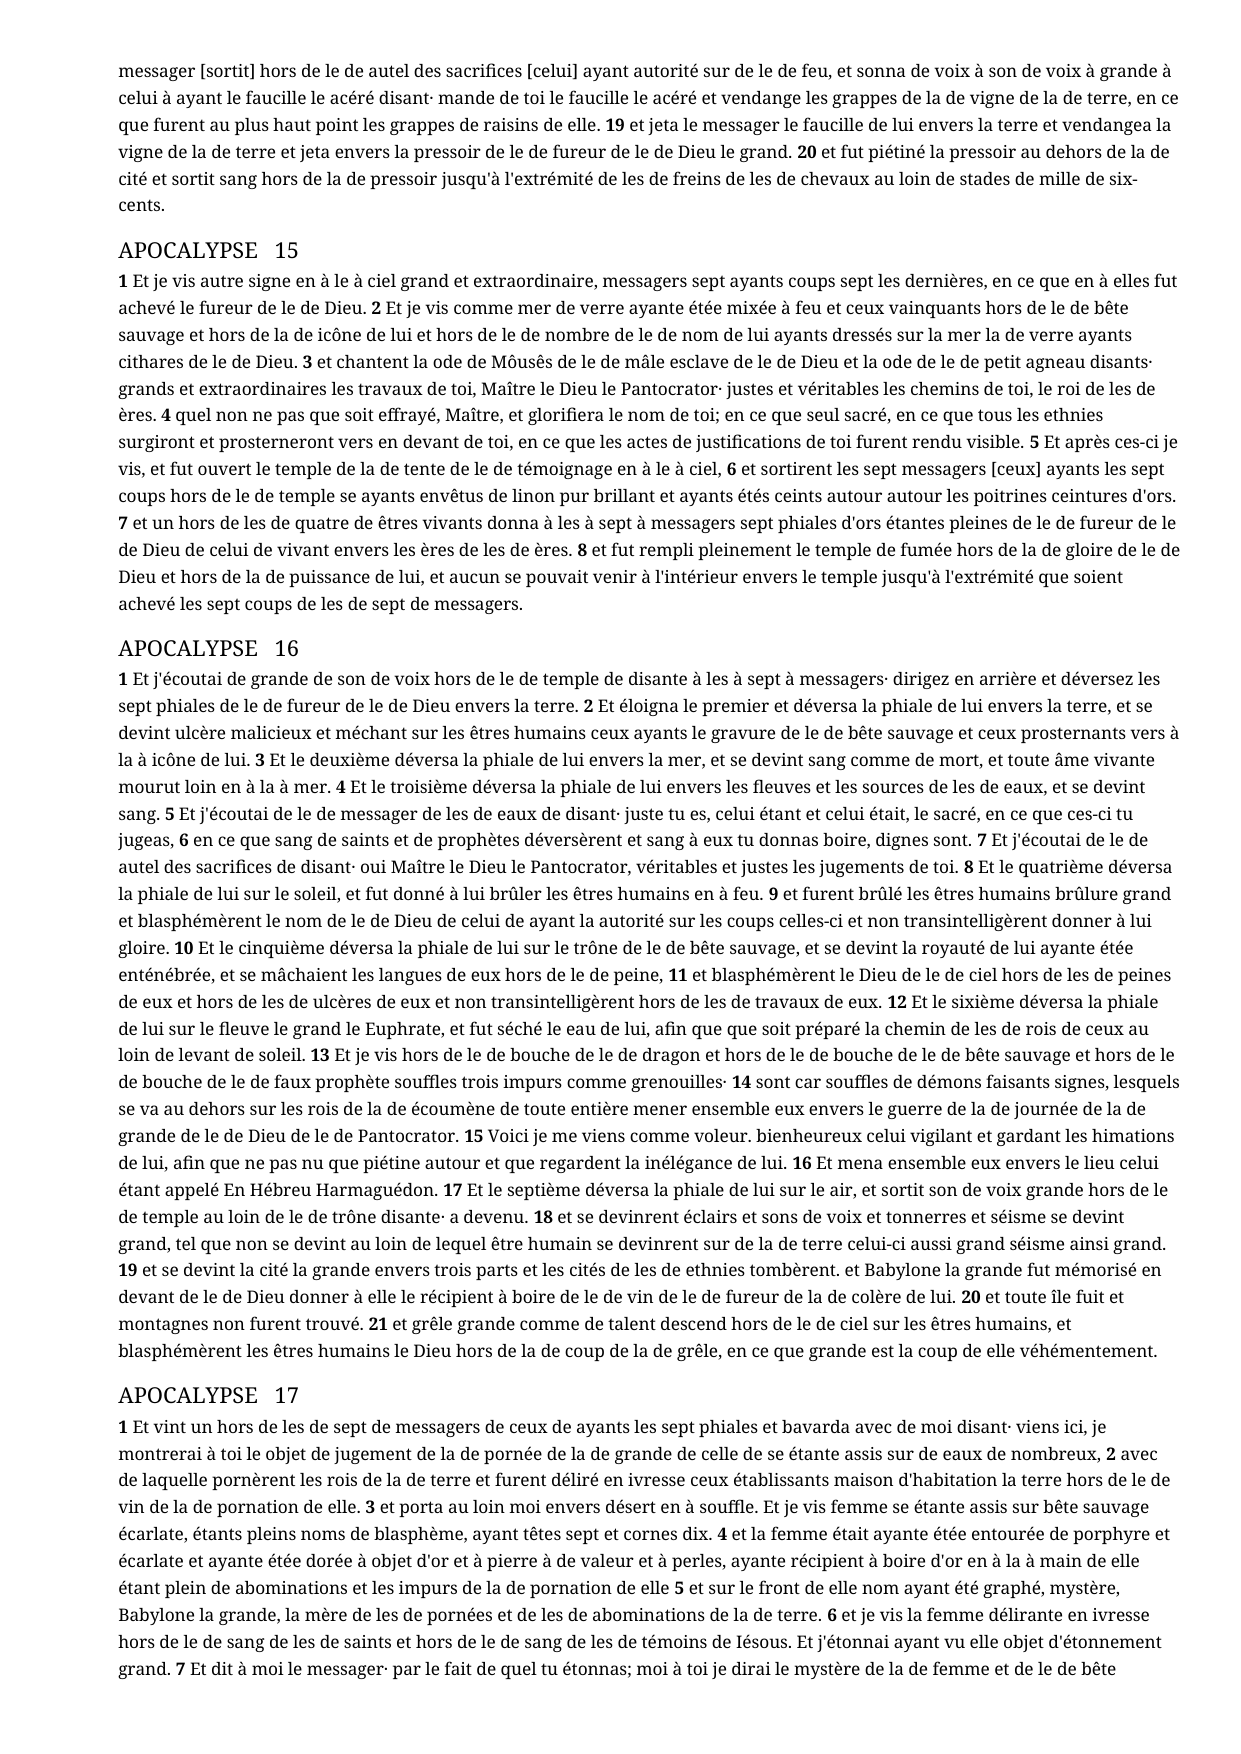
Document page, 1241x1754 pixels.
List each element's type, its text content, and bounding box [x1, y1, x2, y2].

text 1 Et je vis autre signe en à le à ciel grand et extraordinaire, messagers sept ayants coups sept les dernières, en ce que en à elles fut achevé le fureur de le de Dieu. 2 Et je vis comme mer de verre ayante étée mixée à feu et ceux vainquants hors de le de bête sauvage et hors de la de icône de lui et hors de le de nombre de le de nom de lui ayants dressés sur la mer la de verre ayants cithares de le de Dieu. 3 et chantent la ode de Môusês de le de mâle esclave de le de Dieu et la ode de le de petit agneau disants· grands et extraordinaires les travaux de toi, Maître le Dieu le Pantocrator· justes et véritables les chemins de toi, le roi de les de ères. 4 quel non ne pas que soit effrayé, Maître, et glorifiera le nom de toi; en ce que seul sacré, en ce que tous les ethnies surgiront et prosterneront vers en devant de toi, en ce que les actes de justifications de toi furent rendu visible. 5 Et après ces-ci je vis, et fut ouvert le temple de la de tente de le de témoignage en à le à ciel, 6 et sortirent les sept messagers [ceux] ayants les sept coups hors de le de temple se ayants envêtus de linon pur brillant et ayants étés ceints autour autour les poitrines ceintures d'ors. 7 et un hors de les de quatre de êtres vivants donna à les à sept à messagers sept phiales d'ors étantes pleines de le de fureur de le de Dieu de celui de vivant envers les ères de les de ères. 8 et fut rempli pleinement le temple de fumée hors de la de gloire de le de Dieu et hors de la de puissance de lui, et aucun se pouvait venir à l'intérieur envers le temple jusqu'à l'extrémité que soient achevé les sept coups de les de sept de messagers. [118, 269, 1181, 615]
text APOCALYPSE 15 [118, 235, 1181, 265]
text 1 Et j'écoutai de grande de son de voix hors de le de temple de disante à les à sept à messagers· dirigez en arrière et déversez les sept phiales de le de fureur de le de Dieu envers la terre. 2 Et éloigna le premier et déversa la phiale de lui envers la terre, et se devint ulcère malicieux et méchant sur les êtres humains ceux ayants le gravure de le de bête sauvage et ceux prosternants vers à la à icône de lui. 3 Et le deuxième déversa la phiale de lui envers la mer, et se devint sang comme de mort, et toute âme vivante mourut loin en à la à mer. 4 Et le troisième déversa la phiale de lui envers les fleuves et les sources de les de eaux, et se devint sang. 5 Et j'écoutai de le de messager de les de eaux de disant· juste tu es, celui étant et celui était, le sacré, en ce que ces-ci tu jugeas, 6 en ce que sang de saints et de prophètes déversèrent et sang à eux tu donnas boire, dignes sont. 7 Et j'écoutai de le de autel des sacrifices de disant· oui Maître le Dieu le Pantocrator, véritables et justes les jugements de toi. 8 Et le quatrième déversa la phiale de lui sur le soleil, et fut donné à lui brûler les êtres humains en à feu. 9 et furent brûlé les êtres humains brûlure grand et blasphémèrent le nom de le de Dieu de celui de ayant la autorité sur les coups celles-ci et non transintelligèrent donner à lui gloire. 10 Et le cinquième déversa la phiale de lui sur le trône de le de bête sauvage, et se devint la royauté de lui ayante étée enténébrée, et se mâchaient les langues de eux hors de le de peine, 11 et blasphémèrent le Dieu de le de ciel hors de les de peines de eux et hors de les de ulcères de eux et non transintelligèrent hors de les de travaux de eux. 12 Et le sixième déversa la phiale de lui sur le fleuve le grand le Euphrate, et fut séché le eau de lui, afin que que soit préparé la chemin de les de rois de ceux au loin de levant de soleil. 13 Et je vis hors de le de bouche de le de dragon et hors de le de bouche de le de bête sauvage et hors de le de bouche de le de faux prophète souffles trois impurs comme grenouilles· 14 sont car souffles de démons faisants signes, lesquels se va au dehors sur les rois de la de écoumène de toute entière mener ensemble eux envers le guerre de la de journée de la de grande de le de Dieu de le de Pantocrator. 15 Voici je me viens comme voleur. bienheureux celui vigilant et gardant les himations de lui, afin que ne pas nu que piétine autour et que regardent la inélégance de lui. 16 Et mena ensemble eux envers le lieu celui étant appelé En Hébreu Harmaguédon. 17 Et le septième déversa la phiale de lui sur le air, et sortit son de voix grande hors de le de temple au loin de le de trône disante· a devenu. 18 et se devinrent éclairs et sons de voix et tonnerres et séisme se devint grand, tel que non se devint au loin de lequel être humain se devinrent sur de la de terre celui-ci aussi grand séisme ainsi grand. 19 et se devint la cité la grande envers trois parts et les cités de les de ethnies tombèrent. et Babylone la grande fut mémorisé en devant de le de Dieu donner à elle le récipient à boire de le de vin de le de fureur de la de colère de lui. 20 et toute île fuit et montagnes non furent trouvé. 21 et grêle grande comme de talent descend hors de le de ciel sur les êtres humains, et blasphémèrent les êtres humains le Dieu hors de la de coup de la de grêle, en ce que grande est la coup de elle véhémentement. [118, 667, 1181, 1362]
text messager [sortit] hors de le de autel des sacrifices [celui] ayant autorité sur de le de feu, et sonna de voix à son de voix à grande à celui à ayant le faucille le acéré disant· mande de toi le faucille le acéré et vendange les grappes de la de vigne de la de terre, en ce que furent au plus haut point les grappes de raisins de elle. 19 et jeta le messager le faucille de lui envers la terre et vendangea la vigne de la de terre et jeta envers la pressoir de le de fureur de le de Dieu le grand. 20 et fut piétiné la pressoir au dehors de la de cité et sortit sang hors de la de pressoir jusqu'à l'extrémité de les de freins de les de chevaux au loin de stades de mille de six-cents. [118, 59, 1181, 217]
text 1 Et vint un hors de les de sept de messagers de ceux de ayants les sept phiales et bavarda avec de moi disant· viens ici, je montrerai à toi le objet de jugement de la de pornée de la de grande de celle de se étante assis sur de eaux de nombreux, 2 avec de laquelle pornèrent les rois de la de terre et furent déliré en ivresse ceux établissants maison d'habitation la terre hors de le de vin de la de pornation de elle. 3 et porta au loin moi envers désert en à souffle. Et je vis femme se étante assis sur bête sauvage écarlate, étants pleins noms de blasphème, ayant têtes sept et cornes dix. 4 et la femme était ayante étée entourée de porphyre et écarlate et ayante étée dorée à objet d'or et à pierre à de valeur et à perles, ayante récipient à boire d'or en à la à main de elle étant plein de abominations et les impurs de la de pornation de elle 5 et sur le front de elle nom ayant été graphé, mystère, Babylone la grande, la mère de les de pornées et de les de abominations de la de terre. 6 et je vis la femme délirante en ivresse hors de le de sang de les de saints et hors de le de sang de les de témoins de Iésous. Et j'étonnai ayant vu elle objet d'étonnement grand. 7 Et dit à moi le messager· par le fait de quel tu étonnas; moi à toi je dirai le mystère de la de femme et de le de bête [118, 1415, 1181, 1680]
text APOCALYPSE 16 [118, 633, 1181, 663]
text APOCALYPSE 17 [118, 1381, 1181, 1410]
